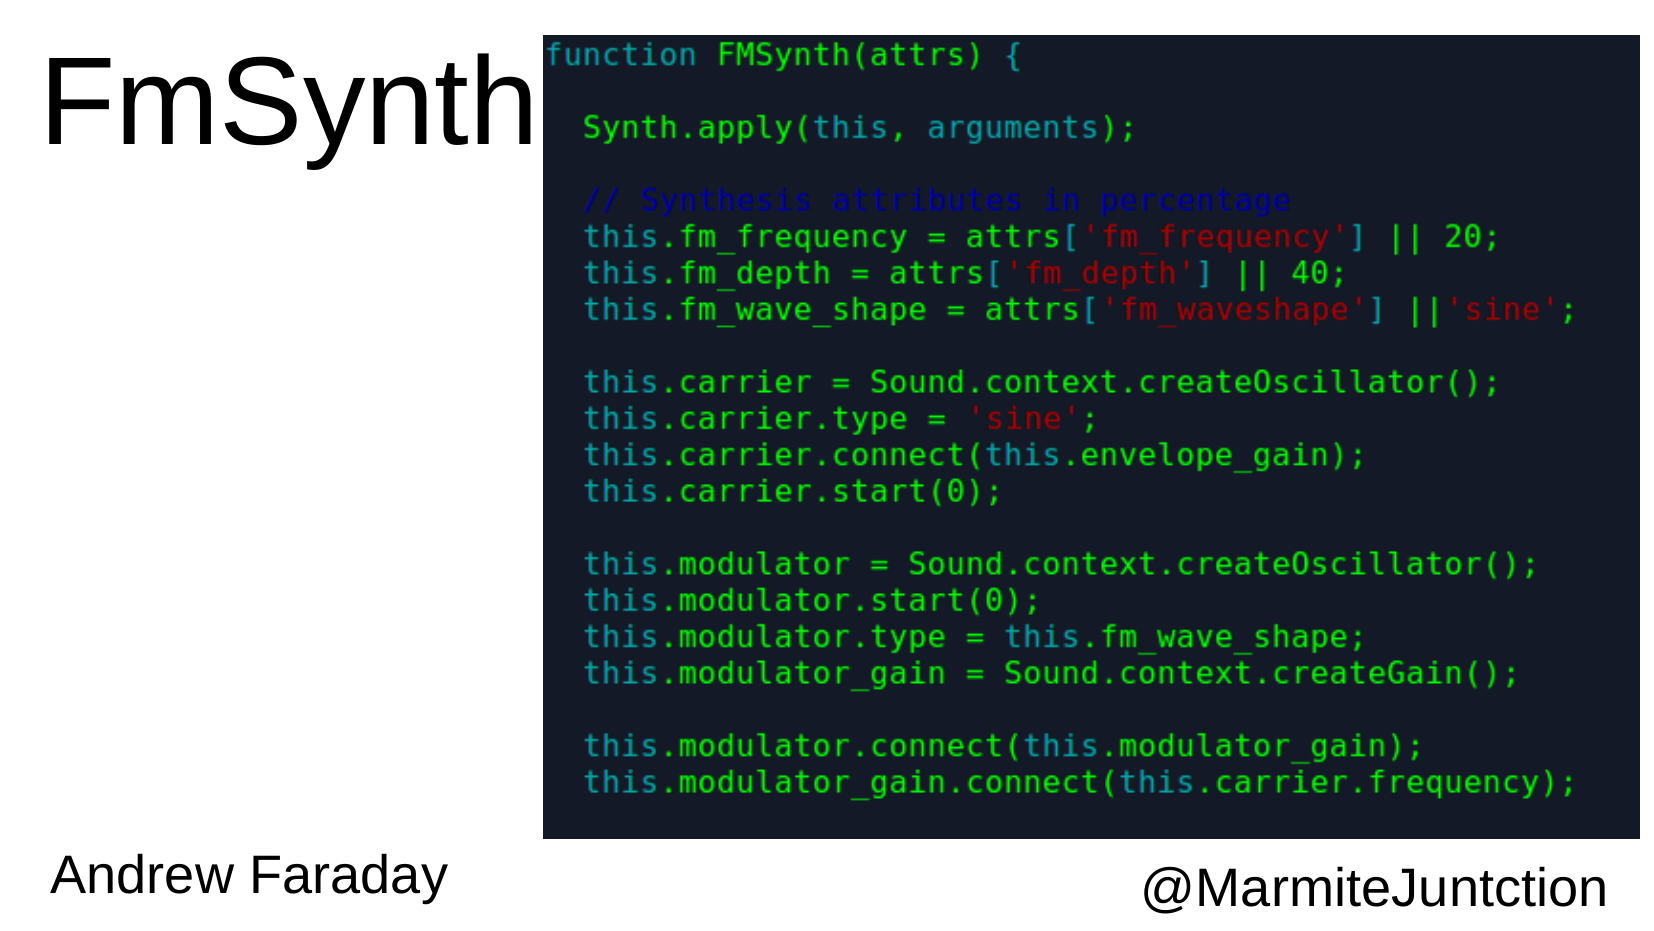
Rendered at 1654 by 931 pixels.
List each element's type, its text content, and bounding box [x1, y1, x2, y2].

picture [543, 35, 1640, 839]
text_box Andrew Faraday [35, 837, 579, 913]
text_box @MarmiteJuntction [1080, 850, 1625, 926]
text_box FmSynth [11, 23, 567, 179]
